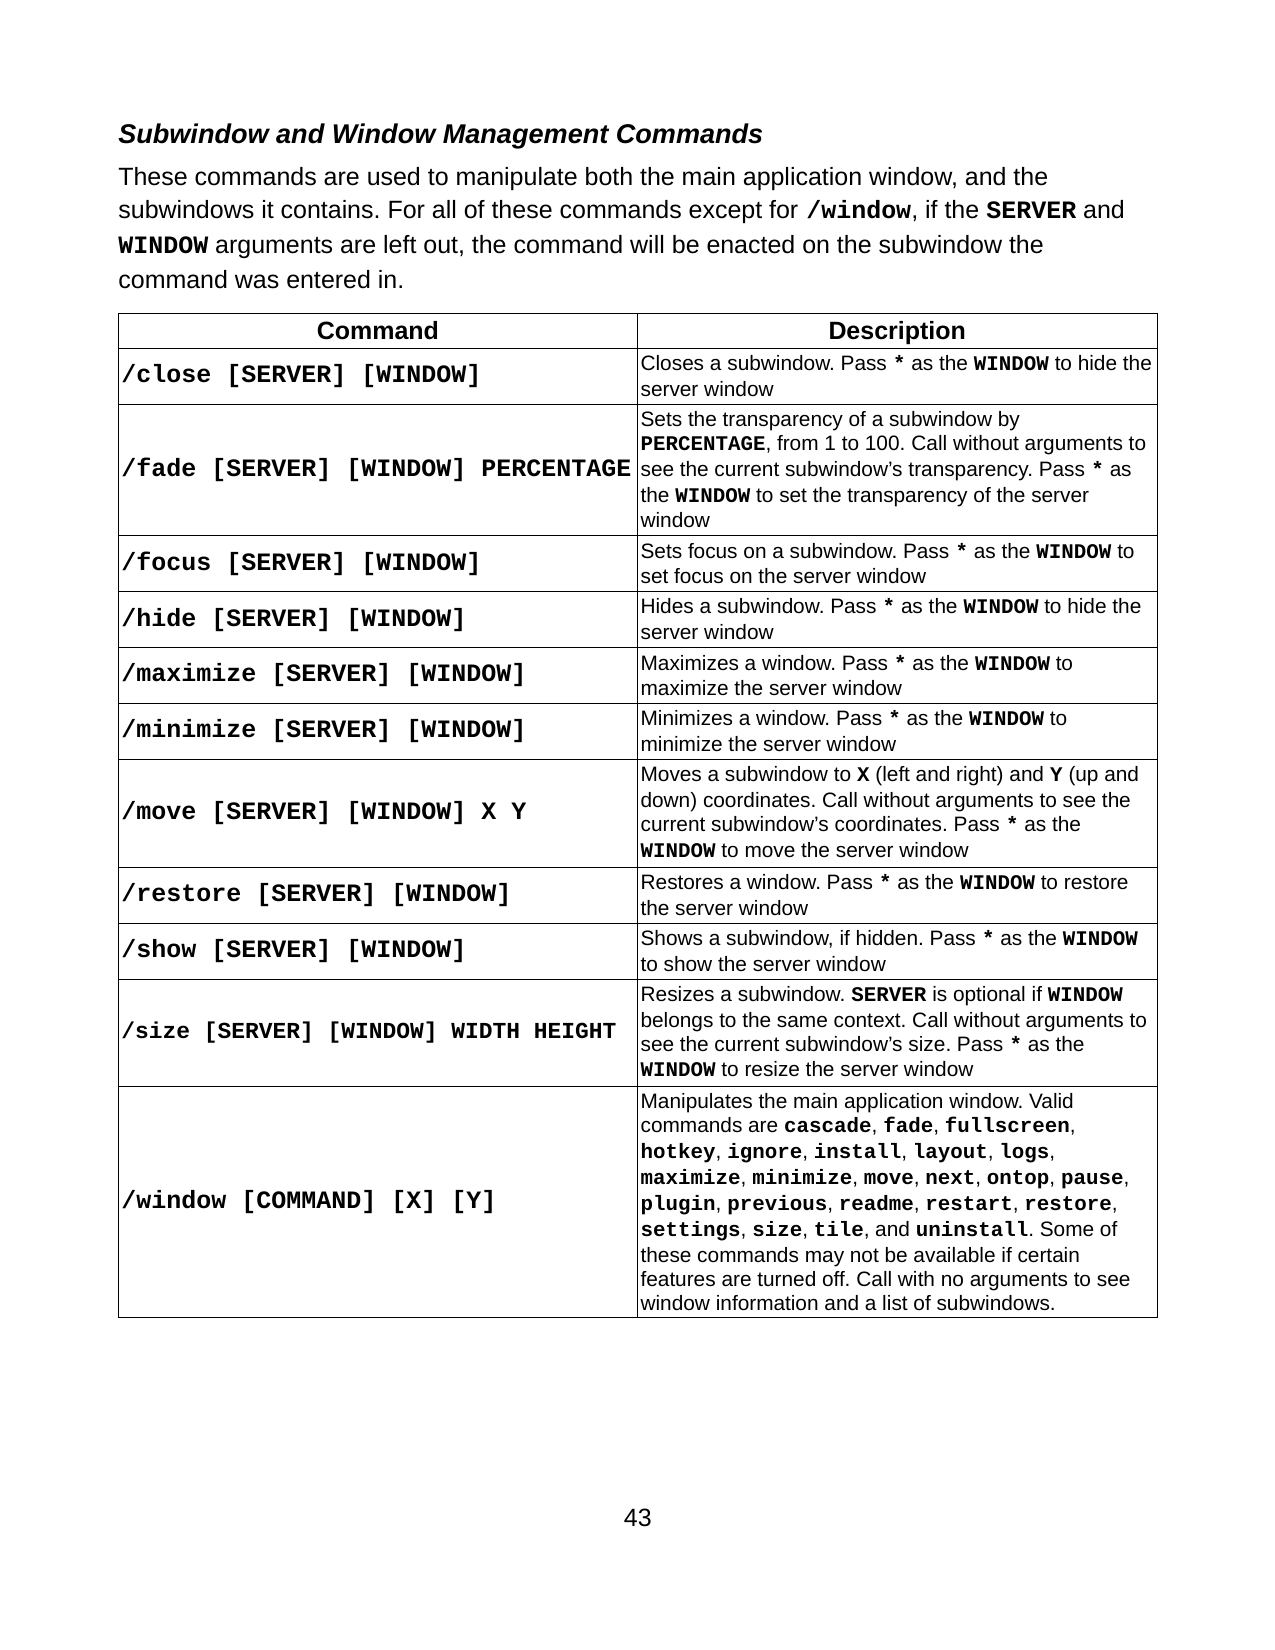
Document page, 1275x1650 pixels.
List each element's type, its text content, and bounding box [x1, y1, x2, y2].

table_cell Maximizes a window. Pass * as the WINDOW to maximize the server window [638, 648, 1157, 703]
table_header Description [638, 314, 1157, 348]
table_cell /window [COMMAND] [X] [Y] [119, 1087, 637, 1317]
table_cell Manipulates the main application window. Valid commands are cascade, fade, fullscreen, hotkey, ignore, install, layout, logs, maximize, minimize, move, next, ontop, pause, plugin, previous, readme, restart, restore, settings, size, tile, and uninstall. Some of these commands may not be available if certain features are turned off. Call with no arguments to see window information and a list of subwindows. [638, 1087, 1157, 1317]
table_cell /move [SERVER] [WINDOW] X Y [119, 760, 637, 867]
table_cell /minimize [SERVER] [WINDOW] [119, 704, 637, 759]
table_cell /hide [SERVER] [WINDOW] [119, 592, 637, 647]
table_cell Sets focus on a subwindow. Pass * as the WINDOW to set focus on the server window [638, 536, 1157, 591]
table_cell /show [SERVER] [WINDOW] [119, 924, 637, 978]
table_cell Minimizes a window. Pass * as the WINDOW to minimize the server window [638, 704, 1157, 759]
table_cell /size [SERVER] [WINDOW] WIDTH HEIGHT [119, 980, 637, 1086]
table_cell Closes a subwindow. Pass * as the WINDOW to hide the server window [638, 349, 1157, 404]
table_cell Resizes a subwindow. SERVER is optional if WINDOW belongs to the same context. Call without arguments to see the current subwindow’s size. Pass * as the WINDOW to resize the server window [638, 980, 1157, 1086]
table_cell Restores a window. Pass * as the WINDOW to restore the server window [638, 868, 1157, 923]
subtitle Subwindow and Window Management Commands [118, 118, 1157, 149]
table_cell Shows a subwindow, if hidden. Pass * as the WINDOW to show the server window [638, 924, 1157, 978]
table_cell /close [SERVER] [WINDOW] [119, 349, 637, 404]
table_header Command [119, 314, 637, 348]
table_cell /restore [SERVER] [WINDOW] [119, 868, 637, 923]
table_cell /maximize [SERVER] [WINDOW] [119, 648, 637, 703]
table_cell /fade [SERVER] [WINDOW] PERCENTAGE [119, 405, 637, 535]
table_cell Hides a subwindow. Pass * as the WINDOW to hide the server window [638, 592, 1157, 647]
table_cell Moves a subwindow to X (left and right) and Y (up and down) coordinates. Call without arguments to see the current subwindow’s coordinates. Pass * as the WINDOW to move the server window [638, 760, 1157, 867]
table_cell Sets the transparency of a subwindow by PERCENTAGE, from 1 to 100. Call without arguments to see the current subwindow’s transparency. Pass * as the WINDOW to set the transparency of the server window [638, 405, 1157, 535]
table_cell /focus [SERVER] [WINDOW] [119, 536, 637, 591]
text These commands are used to manipulate both the main application window, and the subwindows it contains. For all of these commands except for /window, if the SERVER and WINDOW arguments are left out, the command will be enacted on the subwindow the command was entered in. [118, 162, 1157, 294]
